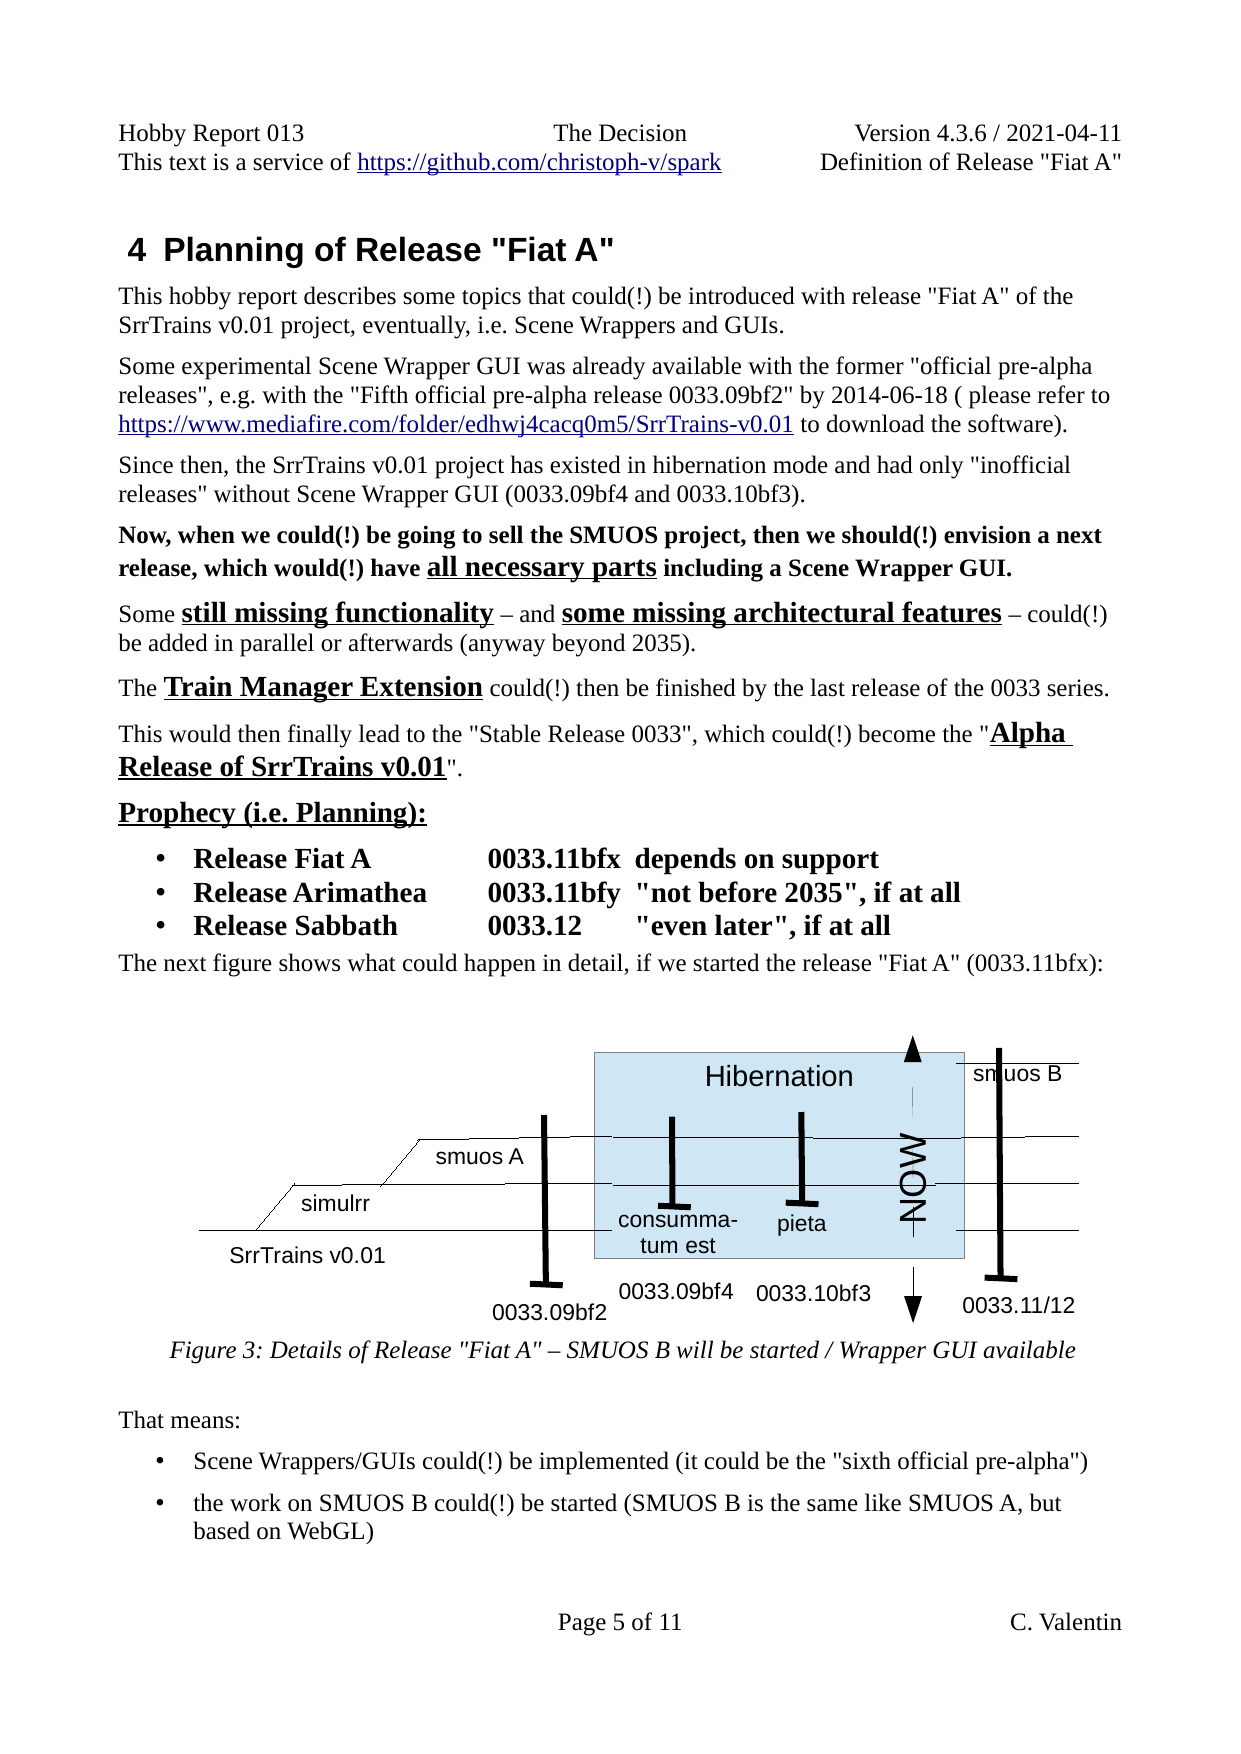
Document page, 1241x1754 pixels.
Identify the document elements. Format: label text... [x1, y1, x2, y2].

text Now, when we could(!) be going to sell the SMUOS project, then we should(!) envision a next release, which would(!) have all necessary parts including a Scene Wrapper GUI. [118, 520, 1122, 582]
text Figure 3: Details of Release "Fiat A" – SMUOS B will be started / Wrapper GUI available [169, 1043, 1085, 1364]
text The next figure shows what could happen in detail, if we started the release "Fiat A" (0033.11bfx): [118, 948, 1122, 977]
text Some still missing functionality – and some missing architectural features – could(!) be added in parallel or afterwards (anyway beyond 2035). [118, 595, 1122, 657]
subtitle Planning of Release "Fiat A" [118, 230, 1122, 269]
list Release Sabbath 0033.12 "even later", if at all [156, 908, 1122, 942]
list Release Fiat A 0033.11bfx depends on support [156, 841, 1122, 875]
list Release Arimathea 0033.11bfy "not before 2035", if at all [156, 875, 1122, 908]
text Some experimental Scene Wrapper GUI was already available with the former "official pre-alpha releases", e.g. with the "Fifth official pre-alpha release 0033.09bf2" by 2014-06-18 ( please refer to https://www.mediafire.com/folder/edhwj4cacq0m5/SrrTrains-v0.01 to download the software). [118, 351, 1122, 437]
text The Train Manager Extension could(!) then be finished by the last release of the 0033 series. [118, 669, 1122, 703]
text This hobby report describes some topics that could(!) be introduced with release "Fiat A" of the SrrTrains v0.01 project, eventually, i.e. Scene Wrappers and GUIs. [118, 281, 1122, 339]
text Prophecy (i.e. Planning): [118, 795, 1122, 829]
list Scene Wrappers/GUIs could(!) be implemented (it could be the "sixth official pre-alpha") [156, 1446, 1122, 1475]
text This would then finally lead to the "Stable Release 0033", which could(!) become the "Alpha Release of SrrTrains v0.01". [118, 716, 1122, 783]
text That means: [118, 1405, 1122, 1434]
list the work on SMUOS B could(!) be started (SMUOS B is the same like SMUOS A, but based on WebGL) [156, 1488, 1122, 1545]
text Since then, the SrrTrains v0.01 project has existed in hibernation mode and had only "inofficial releases" without Scene Wrapper GUI (0033.09bf4 and 0033.10bf3). [118, 450, 1122, 507]
